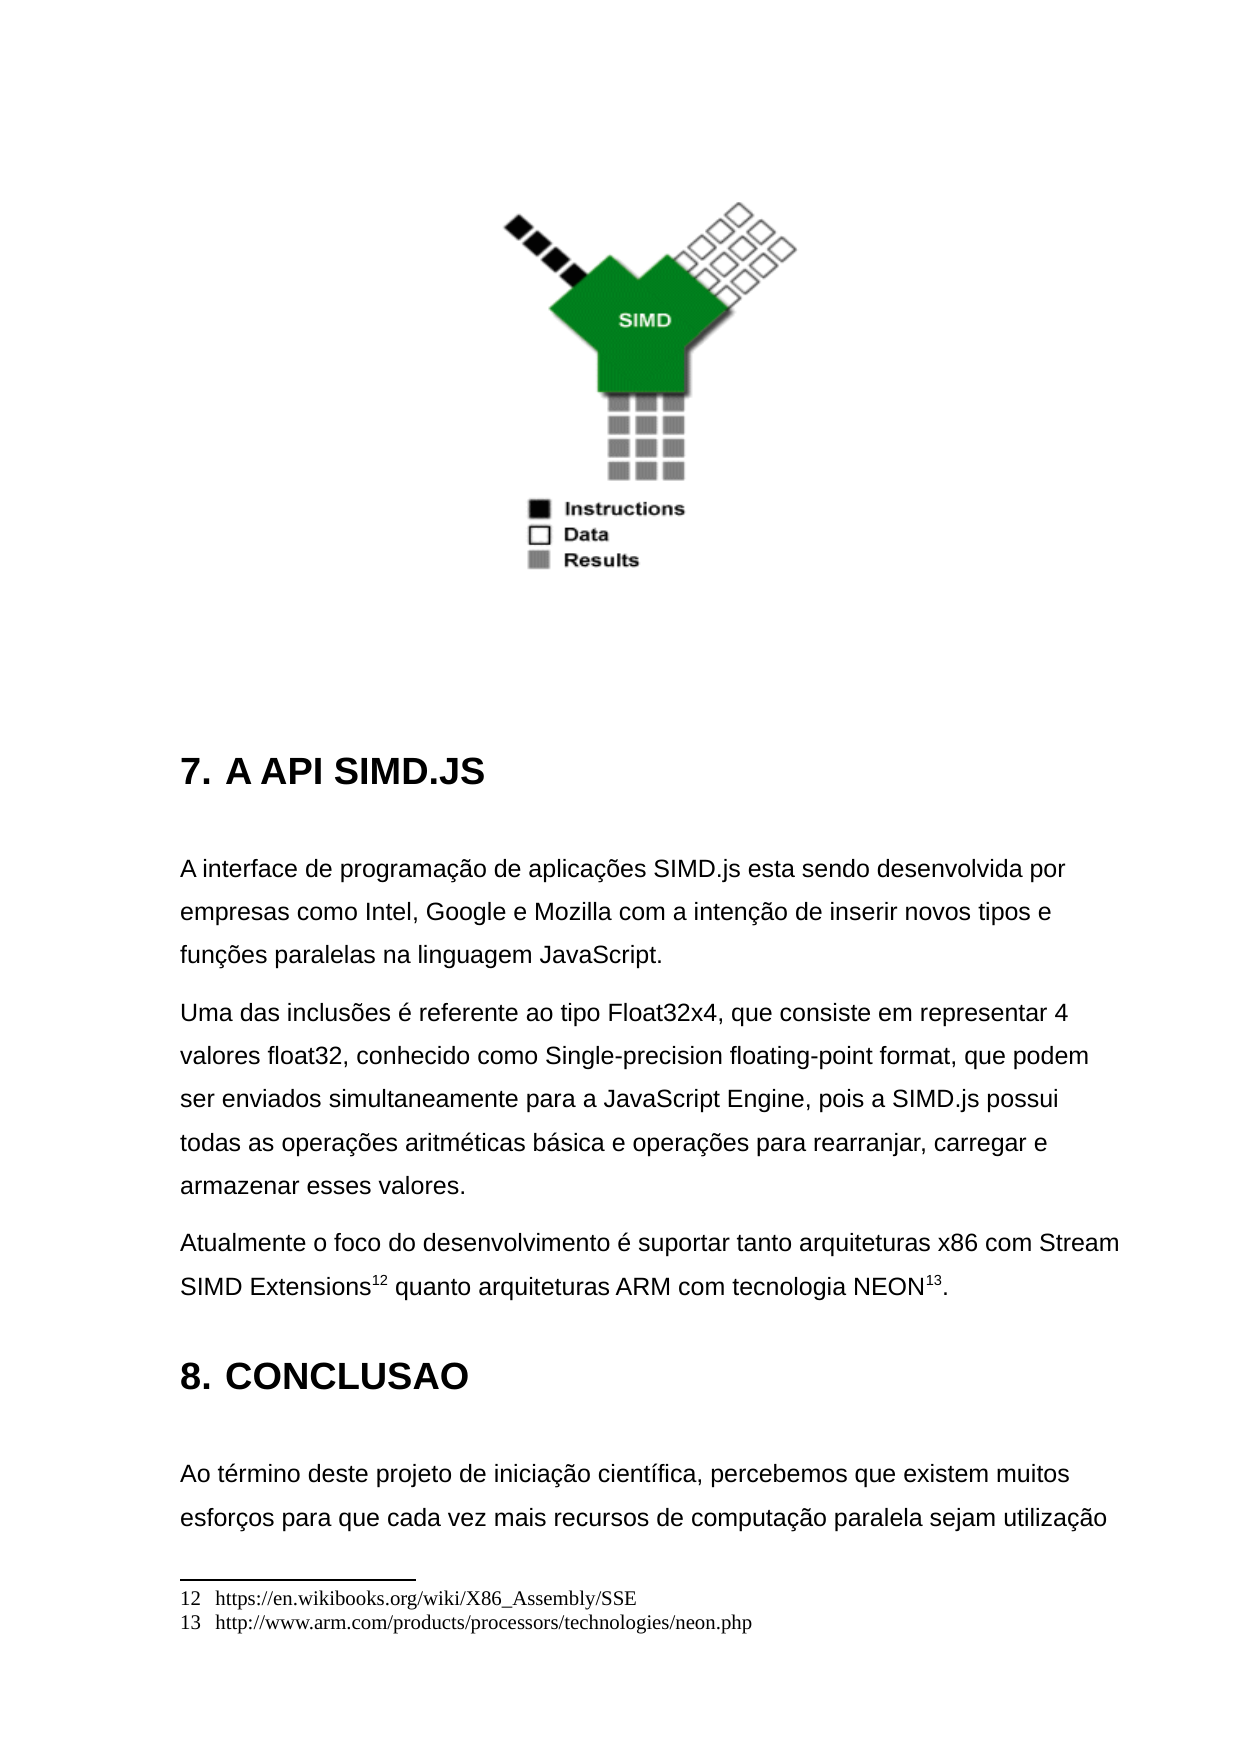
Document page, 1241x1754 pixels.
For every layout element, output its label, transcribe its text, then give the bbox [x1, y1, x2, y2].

text A interface de programação de aplicações SIMD.js esta sendo desenvolvida por empresas como Intel, Google e Mozilla com a intenção de inserir novos tipos e funções paralelas na linguagem JavaScript. [180, 854, 1122, 969]
subtitle CONCLUSAO [180, 1354, 1122, 1398]
subtitle A API SIMD.JS [180, 749, 1122, 793]
picture [487, 181, 815, 595]
text Uma das inclusões é referente ao tipo Float32x4, que consiste em representar 4 valores float32, conhecido como Single-precision floating-point format, que podem ser enviados simultaneamente para a JavaScript Engine, pois a SIMD.js possui todas as operações aritméticas básica e operações para rearranjar, carregar e armazenar esses valores. [180, 998, 1122, 1199]
text Atualmente o foco do desenvolvimento é suportar tanto arquiteturas x86 com Stream SIMD Extensions quanto arquiteturas ARM com tecnologia NEON. [180, 1228, 1122, 1300]
text http://www.arm.com/products/processors/technologies/neon.php [180, 1610, 1122, 1634]
text Ao término deste projeto de iniciação científica, percebemos que existem muitos esforços para que cada vez mais recursos de computação paralela sejam utilização [180, 1459, 1122, 1531]
text https://en.wikibooks.org/wiki/X86_Assembly/SSE [180, 1586, 1122, 1610]
